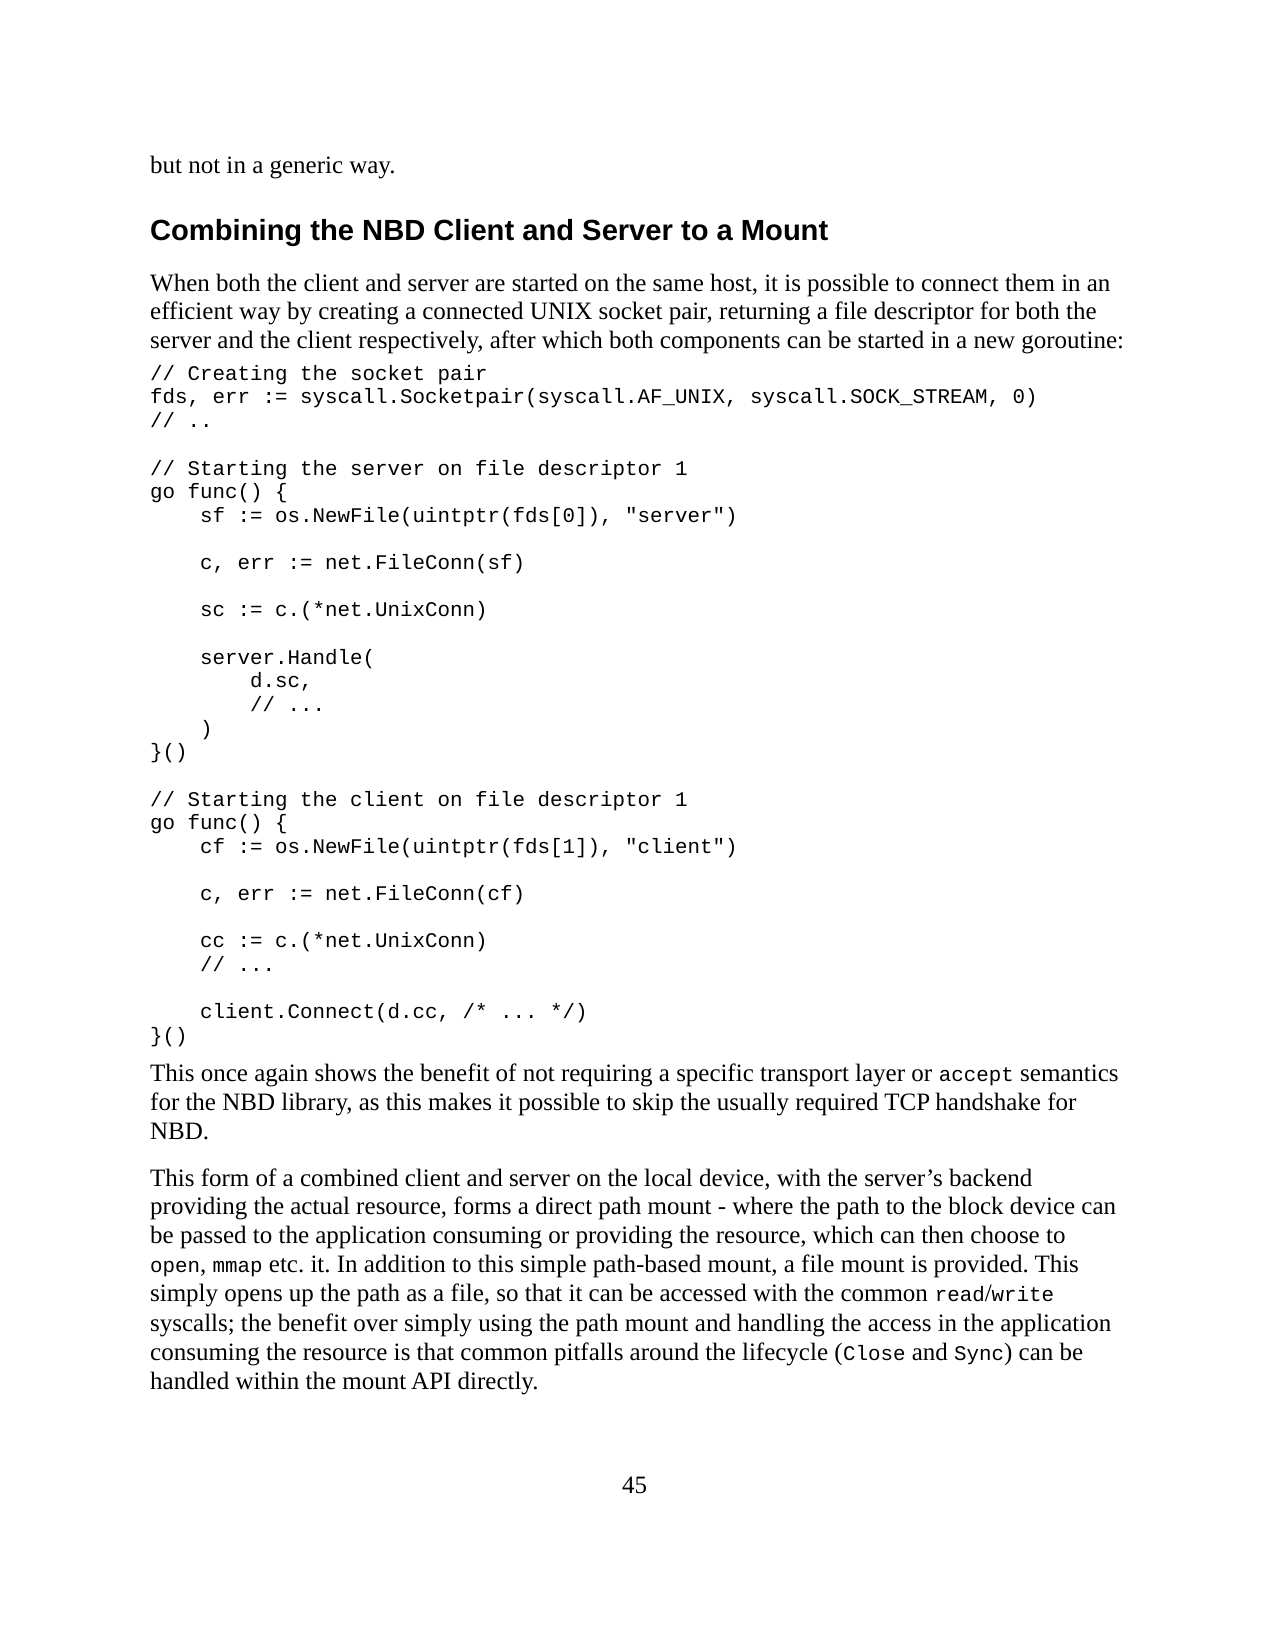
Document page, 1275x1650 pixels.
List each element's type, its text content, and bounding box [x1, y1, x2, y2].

text // Creating the socket pair [150, 363, 1125, 387]
text // Starting the client on file descriptor 1 [150, 788, 1125, 812]
text c, err := net.FileConn(sf) [150, 552, 1125, 576]
text }() [150, 1025, 1125, 1049]
text This once again shows the benefit of not requiring a specific transport layer or accept semantics for the NBD library, as this makes it possible to skip the usually required TCP handshake for NBD. [150, 1058, 1125, 1145]
text // Starting the server on file descriptor 1 [150, 457, 1125, 481]
text client.Connect(d.cc, /* ... */) [150, 1001, 1125, 1025]
text but not in a generic way. [150, 150, 1125, 179]
text c, err := net.FileConn(cf) [150, 883, 1125, 907]
text go func() { [150, 812, 1125, 836]
text cc := c.(*net.UnixConn) [150, 930, 1125, 954]
text fds, err := syscall.Socketpair(syscall.AF_UNIX, syscall.SOCK_STREAM, 0) [150, 387, 1125, 410]
subtitle Combining the NBD Client and Server to a Mount [150, 213, 1125, 246]
text sc := c.(*net.UnixConn) [150, 599, 1125, 623]
text // .. [150, 410, 1125, 434]
text This form of a combined client and server on the local device, with the server’s backend providing the actual resource, forms a direct path mount - where the path to the block device can be passed to the application consuming or providing the resource, which can then choose to open, mmap etc. it. In addition to this simple path-based mount, a file mount is provided. This simply opens up the path as a file, so that it can be accessed with the common read/write syscalls; the benefit over simply using the path mount and handling the access in the application consuming the resource is that common pitfalls around the lifecycle (Close and Sync) can be handled within the mount API directly. [150, 1163, 1125, 1395]
text }() [150, 741, 1125, 765]
text When both the client and server are started on the same host, it is possible to connect them in an efficient way by creating a connected UNIX socket pair, returning a file descriptor for both the server and the client respectively, after which both components can be started in a new goroutine: [150, 268, 1125, 354]
text go func() { [150, 481, 1125, 505]
text ) [150, 718, 1125, 741]
text // ... [150, 694, 1125, 718]
text // ... [150, 954, 1125, 978]
text d.sc, [150, 670, 1125, 694]
text cf := os.NewFile(uintptr(fds[1]), "client") [150, 836, 1125, 859]
text sf := os.NewFile(uintptr(fds[0]), "server") [150, 505, 1125, 528]
text server.Handle( [150, 647, 1125, 670]
